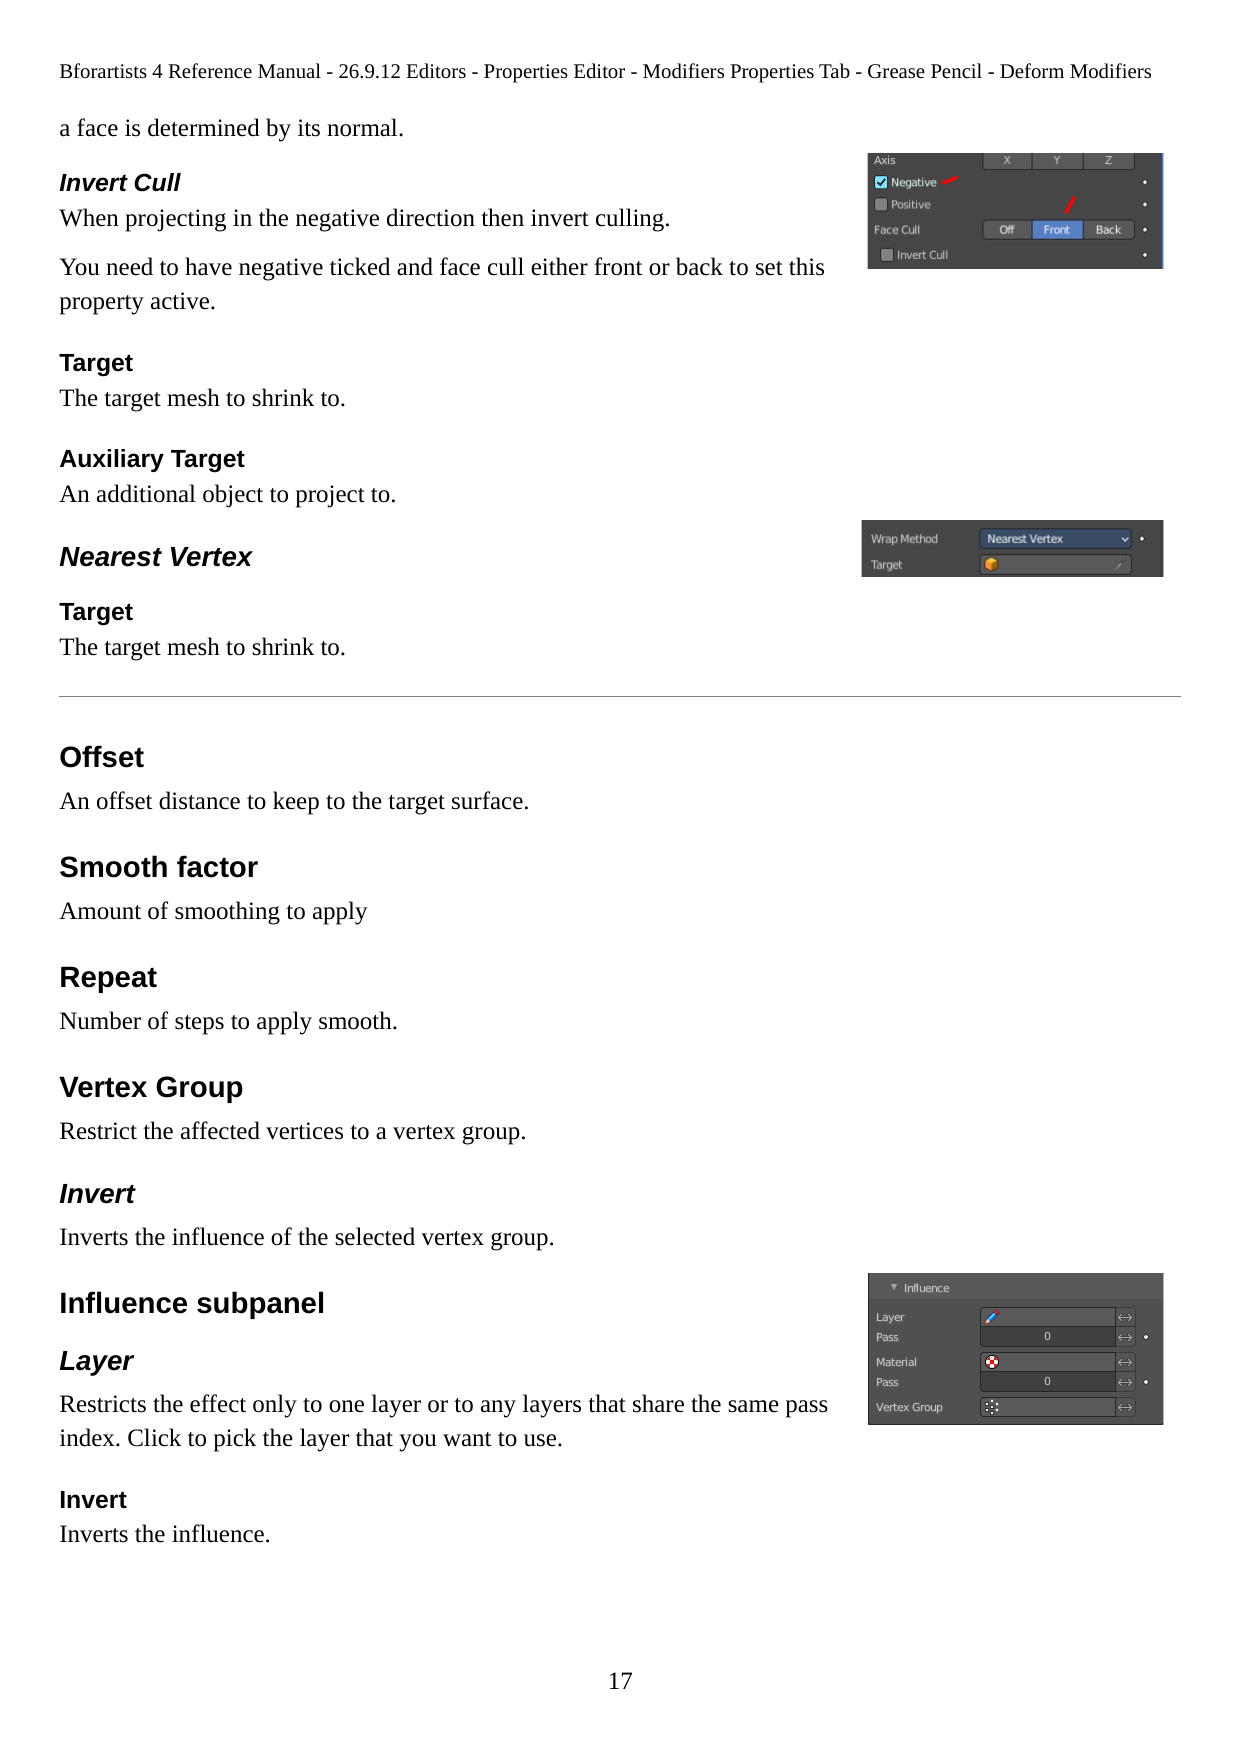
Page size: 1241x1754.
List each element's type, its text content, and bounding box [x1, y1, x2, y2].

picture [867, 153, 1164, 269]
subtitle Layer [59, 1344, 868, 1376]
subtitle Nearest Vertex [59, 541, 861, 572]
subtitle Invert Cull [59, 168, 867, 196]
subtitle Invert [59, 1485, 1181, 1513]
text Restrict the affected vertices to a vertex group. [59, 1116, 1181, 1145]
subtitle Target [59, 348, 1181, 376]
subtitle Smooth factor [59, 850, 1181, 884]
text An additional object to project to. [59, 479, 1181, 508]
subtitle Offset [59, 740, 1181, 774]
text When projecting in the negative direction then invert culling. [59, 203, 867, 231]
text Restricts the effect only to one layer or to any layers that share the same pass index. Click to pick the layer that you want to use. [59, 1389, 1181, 1452]
subtitle [1164, 1286, 1181, 1319]
text Amount of smoothing to apply [59, 896, 1181, 925]
text You need to have negative ticked and face cull either front or back to set this property active. [59, 252, 1181, 315]
picture [861, 520, 1164, 577]
subtitle [1164, 168, 1181, 196]
subtitle Influence subpanel [59, 1286, 868, 1319]
subtitle Vertex Group [59, 1070, 1181, 1103]
text Number of steps to apply smooth. [59, 1006, 1181, 1035]
subtitle Invert [59, 1177, 1181, 1209]
picture [868, 1273, 1164, 1425]
text Inverts the influence. [59, 1519, 1181, 1548]
subtitle Auxiliary Target [59, 444, 1181, 473]
text The target mesh to shrink to. [59, 632, 1181, 661]
subtitle [1164, 541, 1181, 572]
text Inverts the influence of the selected vertex group. [59, 1222, 1181, 1251]
subtitle Target [59, 597, 1181, 626]
text The target mesh to shrink to. [59, 383, 1181, 411]
text a face is determined by its normal. [59, 113, 1181, 141]
subtitle [1164, 1344, 1181, 1376]
text An offset distance to keep to the target surface. [59, 786, 1181, 815]
subtitle Repeat [59, 960, 1181, 993]
